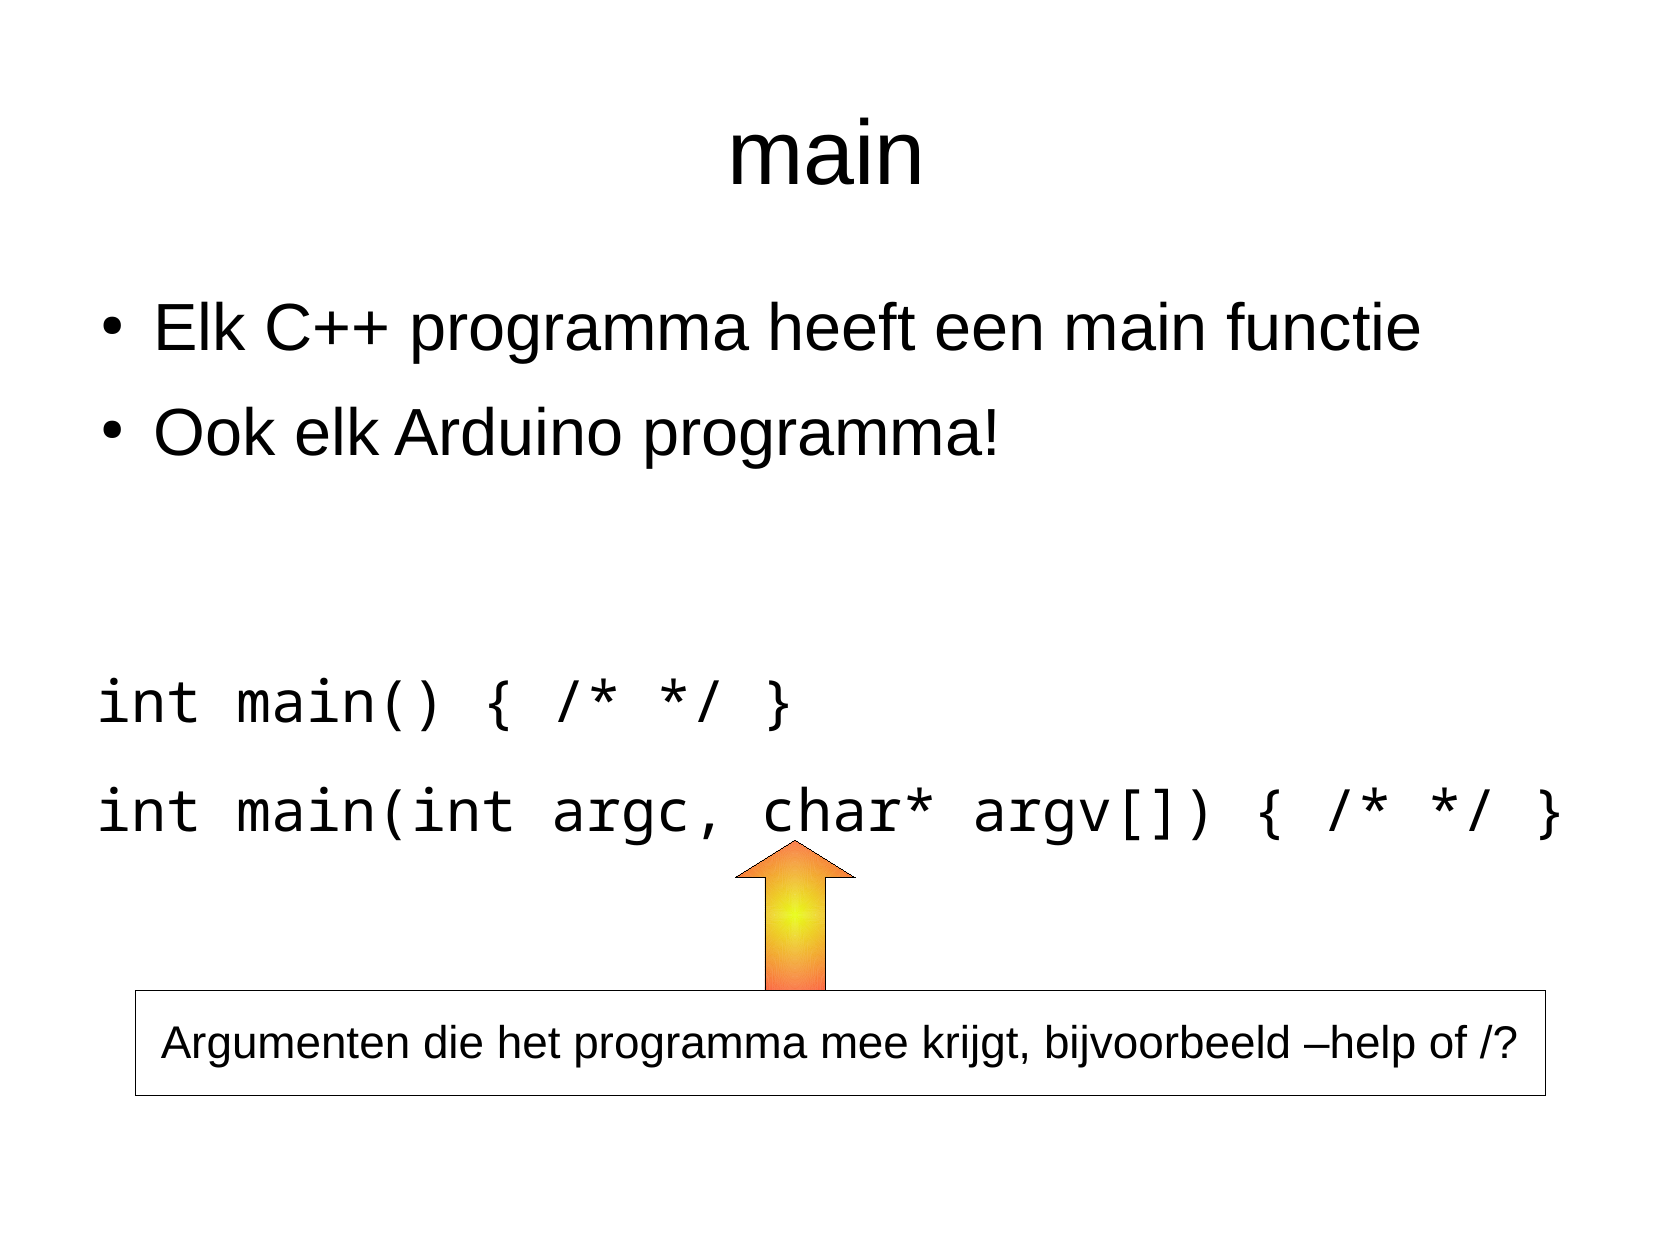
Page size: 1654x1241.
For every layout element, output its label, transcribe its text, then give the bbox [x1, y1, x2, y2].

title main [82, 49, 1571, 257]
text_box [735, 840, 856, 990]
text_box Argumenten die het programma mee krijgt, bijvoorbeeld –help of /? [135, 990, 1546, 1096]
list int main() { /* */ } int main(int argc, char* argv[]) { /* */ } [25, 660, 1631, 1216]
list Elk C++ programma heeft een main functie Ook elk Arduino programma! [82, 290, 1571, 631]
